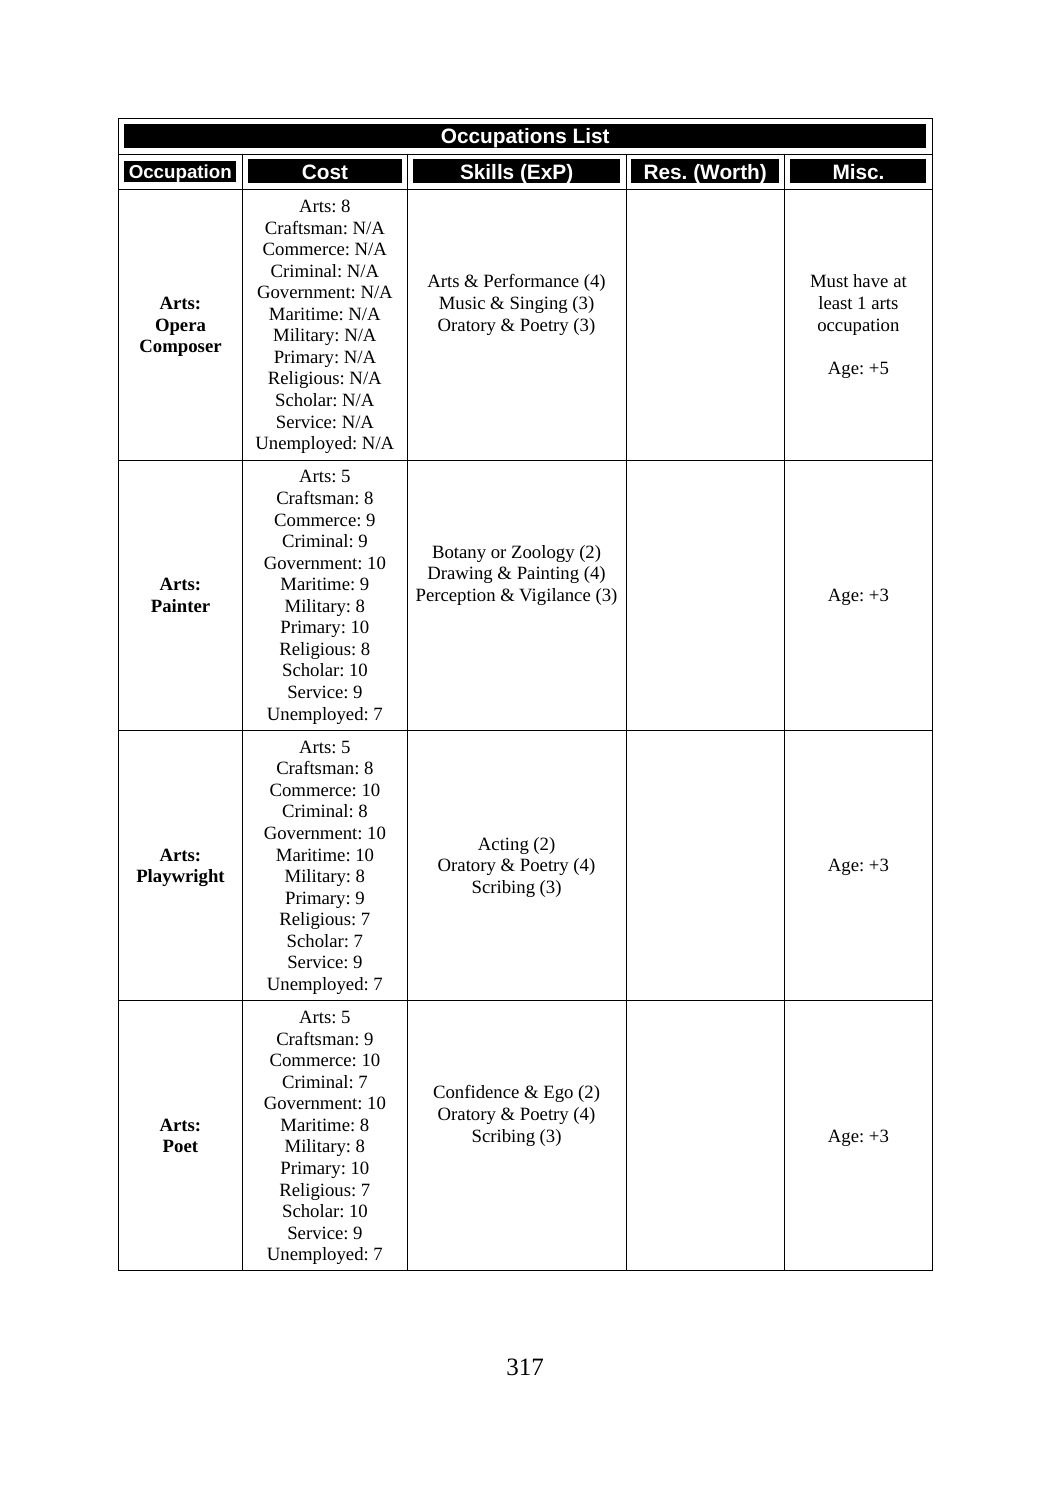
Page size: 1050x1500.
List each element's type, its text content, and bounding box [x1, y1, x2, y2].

table_cell Arts: Playwright [119, 731, 242, 1000]
table_cell Arts & Performance (4) Music & Singing (3) Oratory & Poetry (3) [408, 190, 626, 459]
table_cell Skills (ExP) [408, 155, 626, 189]
table_cell Age: +3 [785, 731, 932, 1000]
table_cell Acting (2) Oratory & Poetry (4) Scribing (3) [408, 731, 626, 1000]
table_cell Occupation [119, 155, 242, 189]
table_header Occupations List [119, 119, 932, 154]
table_cell Confidence & Ego (2) Oratory & Poetry (4) Scribing (3) [408, 1001, 626, 1270]
table_cell [627, 731, 784, 1000]
table_cell Arts: 5 Craftsman: 8 Commerce: 10 Criminal: 8 Government: 10 Maritime: 10 Military: 8 Primary: 9 Religious: 7 Scholar: 7 Service: 9 Unemployed: 7 [243, 731, 407, 1000]
table_cell Arts: Poet [119, 1001, 242, 1270]
table_cell Botany or Zoology (2) Drawing & Painting (4) Perception & Vigilance (3) [408, 461, 626, 730]
table_cell Age: +3 [785, 461, 932, 730]
table_cell [627, 461, 784, 730]
table_cell [627, 190, 784, 459]
table_cell Arts: 5 Craftsman: 8 Commerce: 9 Criminal: 9 Government: 10 Maritime: 9 Military: 8 Primary: 10 Religious: 8 Scholar: 10 Service: 9 Unemployed: 7 [243, 461, 407, 730]
table_cell Age: +3 [785, 1001, 932, 1270]
table_cell [627, 1001, 784, 1270]
table_cell Arts: 5 Craftsman: 9 Commerce: 10 Criminal: 7 Government: 10 Maritime: 8 Military: 8 Primary: 10 Religious: 7 Scholar: 10 Service: 9 Unemployed: 7 [243, 1001, 407, 1270]
table_cell Res. (Worth) [627, 155, 784, 189]
table_cell Misc. [785, 155, 932, 189]
table_cell Arts: 8 Craftsman: N/A Commerce: N/A Criminal: N/A Government: N/A Maritime: N/A Military: N/A Primary: N/A Religious: N/A Scholar: N/A Service: N/A Unemployed: N/A [243, 190, 407, 459]
table_cell Cost [243, 155, 407, 189]
table_cell Arts: Painter [119, 461, 242, 730]
table_cell Arts: Opera Composer [119, 190, 242, 459]
table_cell Must have at least 1 arts occupation Age: +5 [785, 190, 932, 459]
